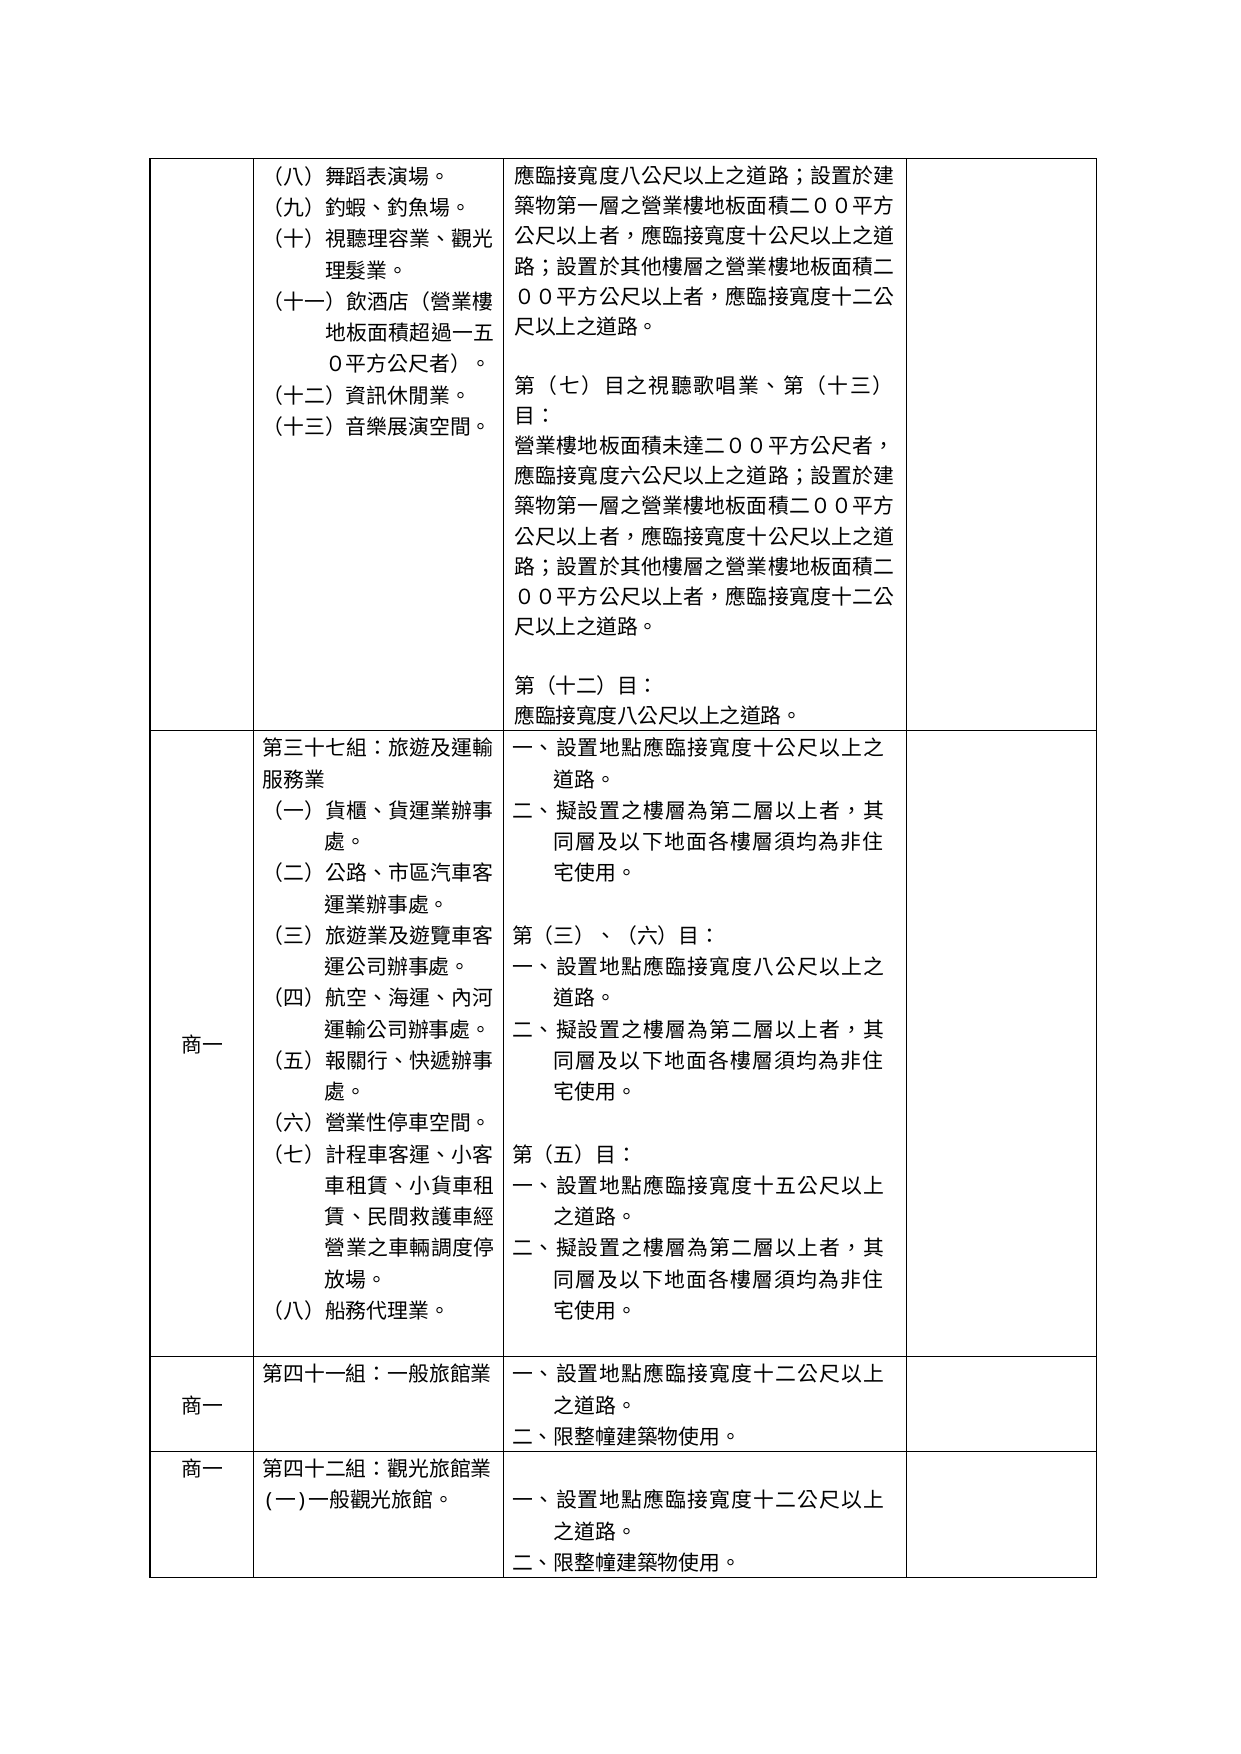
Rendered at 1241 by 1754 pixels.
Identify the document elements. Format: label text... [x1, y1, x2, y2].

table_cell 商一 [151, 1357, 253, 1451]
table_cell [907, 1357, 1096, 1451]
table_cell （八）舞蹈表演場。 （九）釣蝦、釣魚場。 （十）視聽理容業、觀光理髮業。 （十一）飲酒店（營業樓地板面積超過一五０平方公尺者）。 （十二）資訊休閒業。 （十三）音樂展演空間。 [254, 159, 503, 730]
table_cell 商一 [151, 1452, 253, 1577]
table_cell 第四十一組：一般旅館業 [254, 1357, 503, 1451]
table_cell 應臨接寬度八公尺以上之道路；設置於建築物第一層之營業樓地板面積二００平方公尺以上者，應臨接寬度十公尺以上之道路；設置於其他樓層之營業樓地板面積二００平方公尺以上者，應臨接寬度十二公尺以上之道路。 第（七）目之視聽歌唱業、第（十三）目： 營業樓地板面積未達二００平方公尺者，應臨接寬度六公尺以上之道路；設置於建築物第一層之營業樓地板面積二００平方公尺以上者，應臨接寬度十公尺以上之道路；設置於其他樓層之營業樓地板面積二００平方公尺以上者，應臨接寬度十二公尺以上之道路。 第（十二）目： 應臨接寬度八公尺以上之道路。 [504, 159, 906, 730]
table_cell 一、設置地點應臨接寬度十二公尺以上之道路。 二、限整幢建築物使用。 [504, 1357, 906, 1451]
table_cell [907, 731, 1096, 1356]
table_cell 一、設置地點應臨接寬度十公尺以上之道路。 二、擬設置之樓層為第二層以上者，其同層及以下地面各樓層須均為非住宅使用。 第（三）、（六）目： 一、設置地點應臨接寬度八公尺以上之道路。 二、擬設置之樓層為第二層以上者，其同層及以下地面各樓層須均為非住宅使用。 第（五）目： 一、設置地點應臨接寬度十五公尺以上之道路。 二、擬設置之樓層為第二層以上者，其同層及以下地面各樓層須均為非住宅使用。 [504, 731, 906, 1356]
table_cell 一、設置地點應臨接寬度十二公尺以上之道路。 二、限整幢建築物使用。 [504, 1452, 906, 1577]
table_cell 第三十七組：旅遊及運輸服務業 （一）貨櫃、貨運業辦事處。 （二）公路、市區汽車客運業辦事處。 （三）旅遊業及遊覽車客運公司辦事處。 （四）航空、海運、內河運輸公司辦事處。 （五）報關行、快遞辦事處。 （六）營業性停車空間。 （七）計程車客運、小客車租賃、小貨車租賃、民間救護車經營業之車輛調度停放場。 （八）船務代理業。 [254, 731, 503, 1356]
table_cell [907, 1452, 1096, 1577]
table_cell 第四十二組：觀光旅館業 (一)一般觀光旅館。 [254, 1452, 503, 1577]
table_cell 商一 [151, 731, 253, 1356]
table_cell [151, 159, 253, 730]
table_cell [907, 159, 1096, 730]
